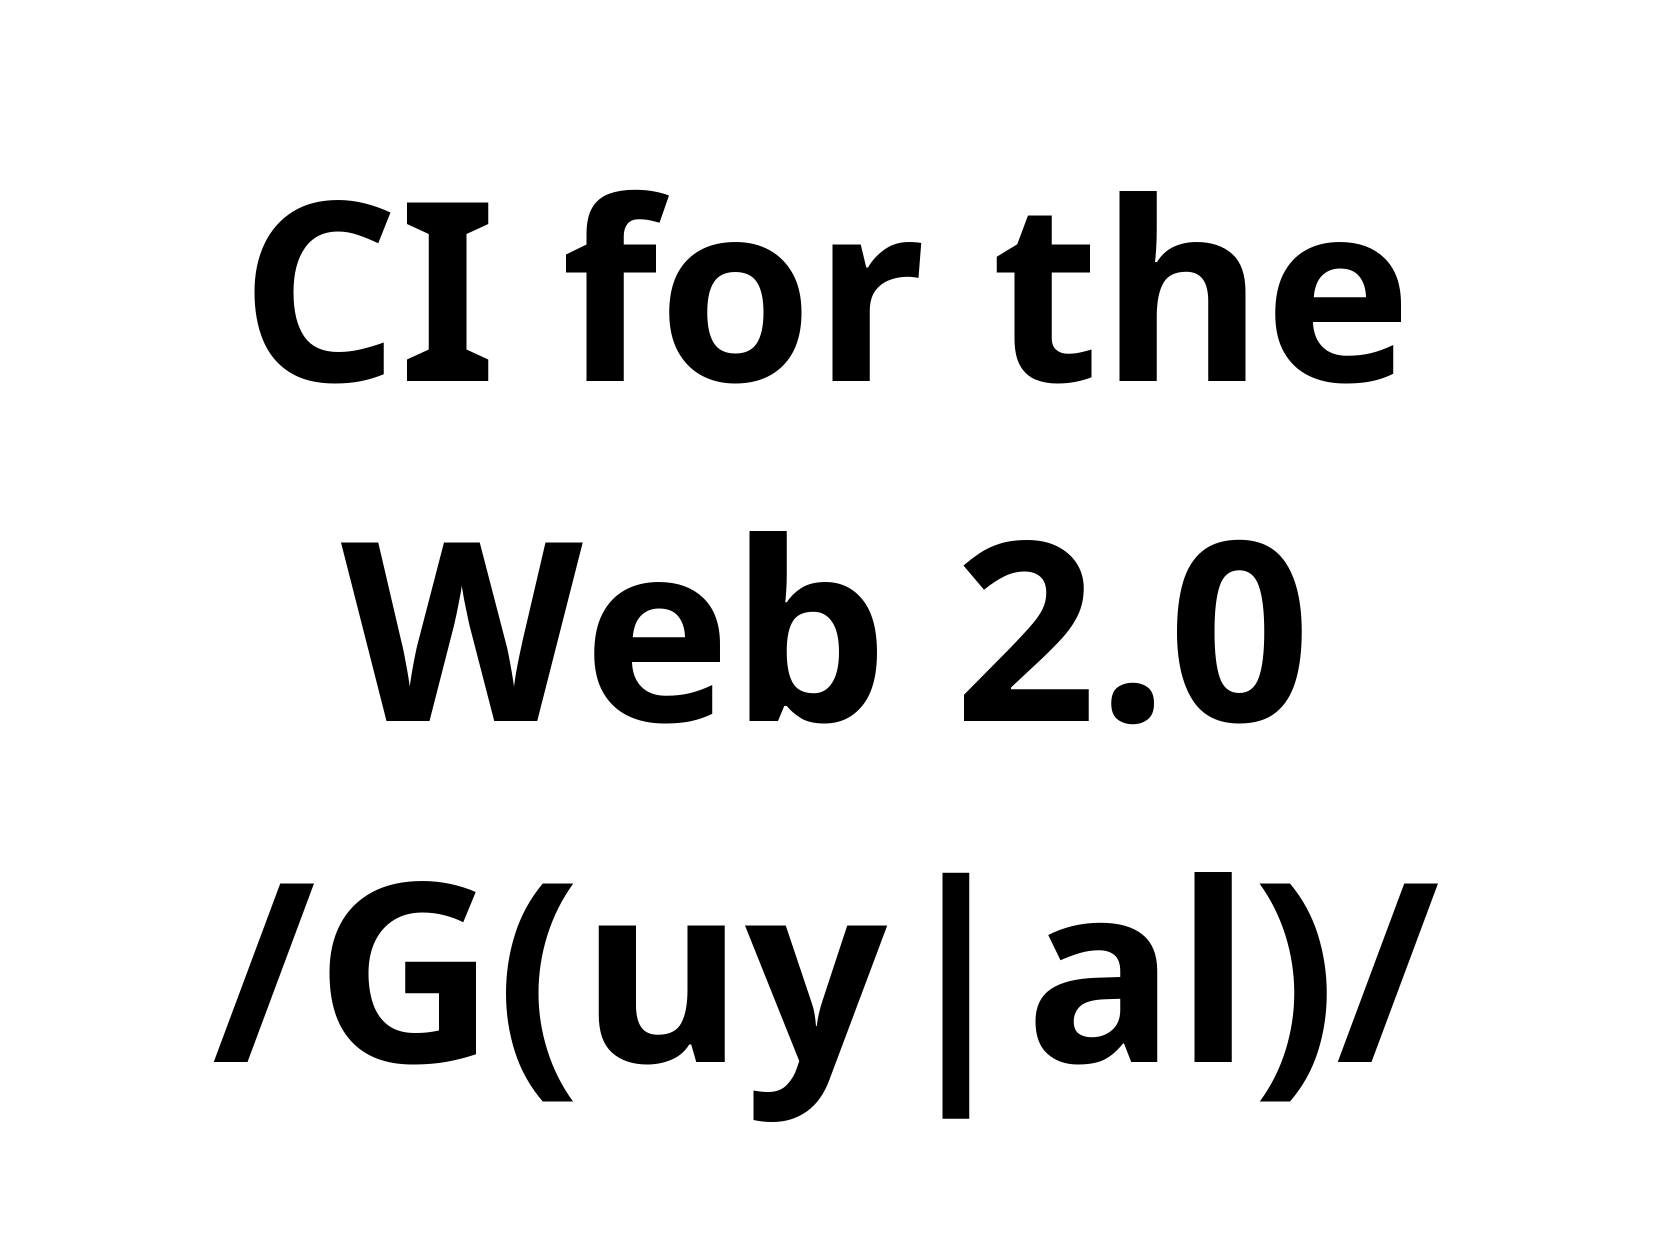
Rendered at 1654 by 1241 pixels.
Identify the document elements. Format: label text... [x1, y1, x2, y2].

title CI for the Web 2.0 /G(uy|al)/ [82, 49, 1571, 1201]
